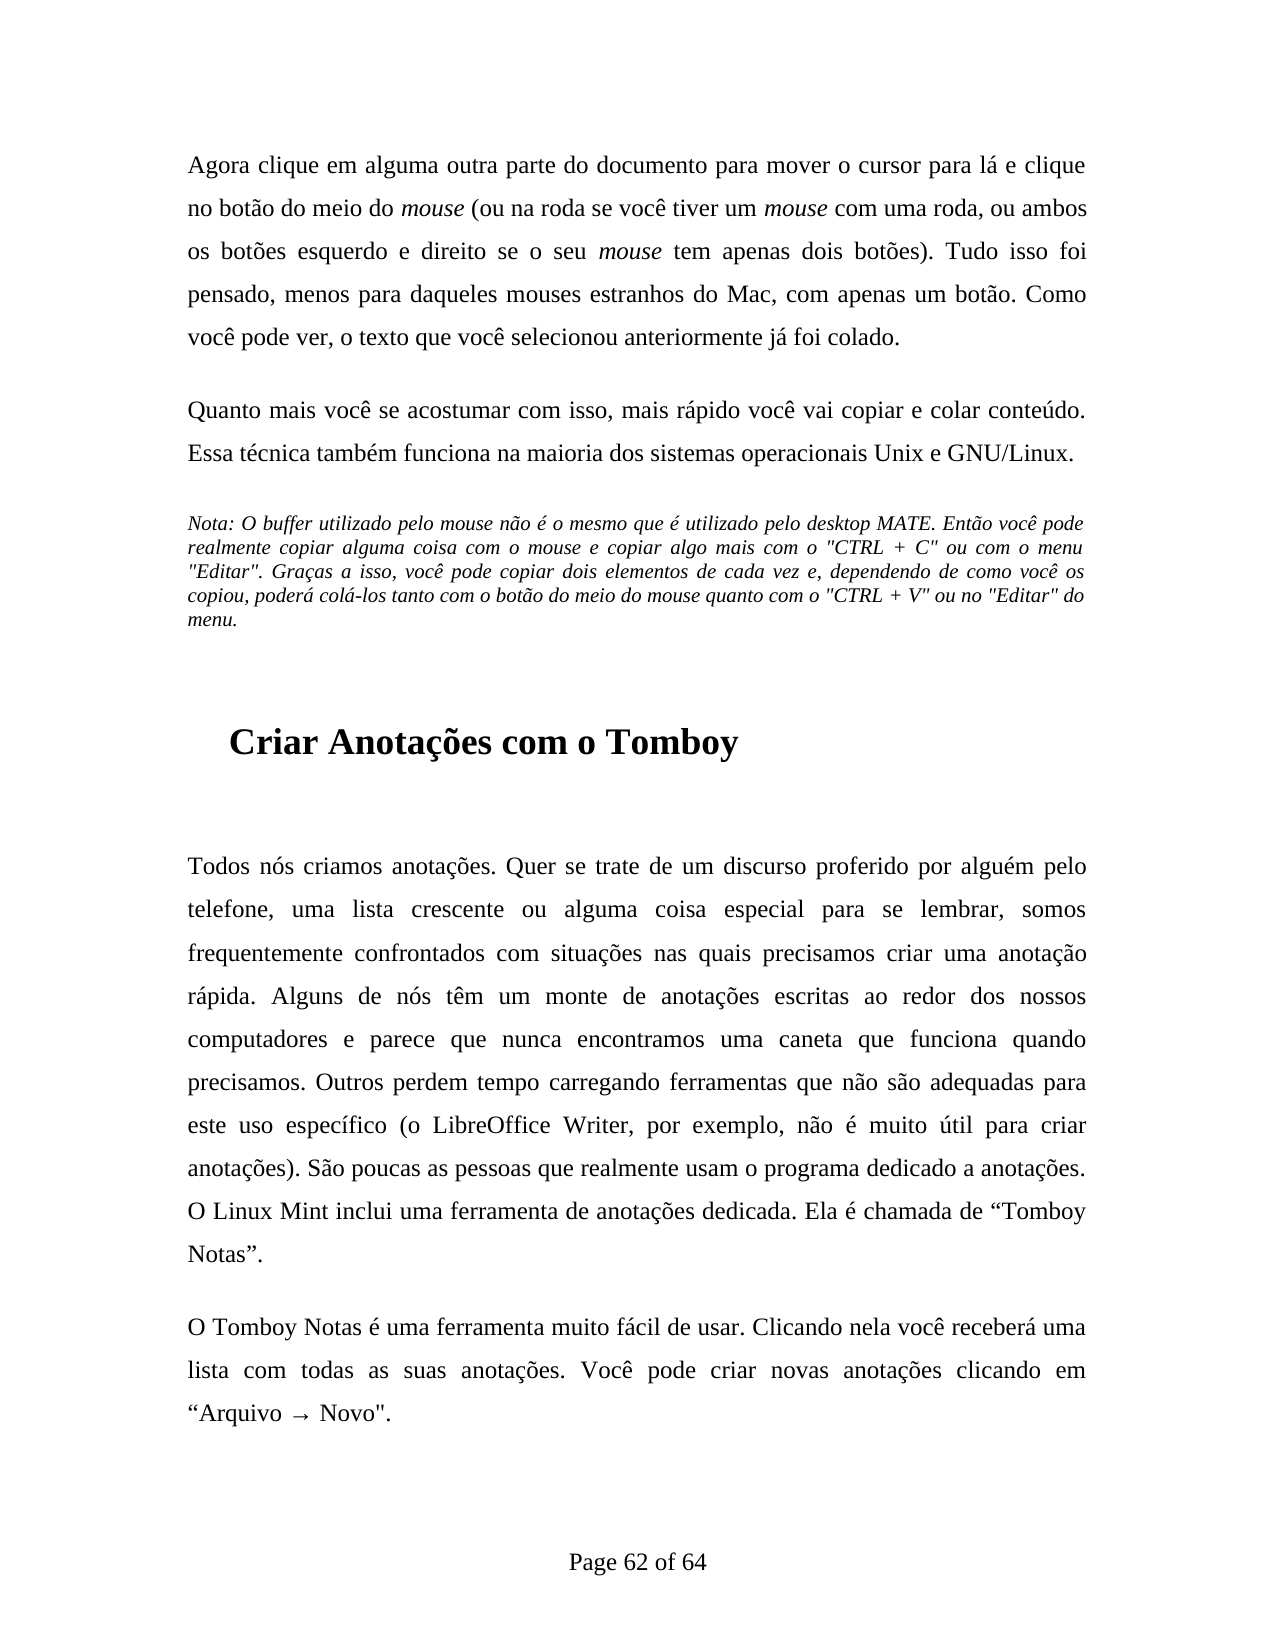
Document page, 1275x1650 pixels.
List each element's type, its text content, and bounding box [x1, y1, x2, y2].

text O Tomboy Notas é uma ferramenta muito fácil de usar. Clicando nela você receberá uma lista com todas as suas anotações. Você pode criar novas anotações clicando em “Arquivo → Novo". [187, 1312, 1087, 1427]
text Nota: O buffer utilizado pelo mouse não é o mesmo que é utilizado pelo desktop MATE. Então você pode realmente copiar alguma coisa com o mouse e copiar algo mais com o "CTRL + C" ou com o menu "Editar". Graças a isso, você pode copiar dois elementos de cada vez e, dependendo de como você os copiou, poderá colá-los tanto com o botão do meio do mouse quanto com o "CTRL + V" ou no "Editar" do menu. [187, 511, 1087, 631]
text Agora clique em alguma outra parte do documento para mover o cursor para lá e clique no botão do meio do mouse (ou na roda se você tiver um mouse com uma roda, ou ambos os botões esquerdo e direito se o seu mouse tem apenas dois botões). Tudo isso foi pensado, menos para daqueles mouses estranhos do Mac, com apenas um botão. Como você pode ver, o texto que você selecionou anteriormente já foi colado. [187, 150, 1087, 351]
text Quanto mais você se acostumar com isso, mais rápido você vai copiar e colar conteúdo. Essa técnica também funciona na maioria dos sistemas operacionais Unix e GNU/Linux. [187, 395, 1087, 467]
text Todos nós criamos anotações. Quer se trate de um discurso proferido por alguém pelo telefone, uma lista crescente ou alguma coisa especial para se lembrar, somos frequentemente confrontados com situações nas quais precisamos criar uma anotação rápida. Alguns de nós têm um monte de anotações escritas ao redor dos nossos computadores e parece que nunca encontramos uma caneta que funciona quando precisamos. Outros perdem tempo carregando ferramentas que não são adequadas para este uso específico (o LibreOffice Writer, por exemplo, não é muito útil para criar anotações). São poucas as pessoas que realmente usam o programa dedicado a anotações. O Linux Mint inclui uma ferramenta de anotações dedicada. Ela é chamada de “Tomboy Notas”. [187, 851, 1087, 1268]
subtitle Criar Anotações com o Tomboy [187, 720, 1087, 763]
